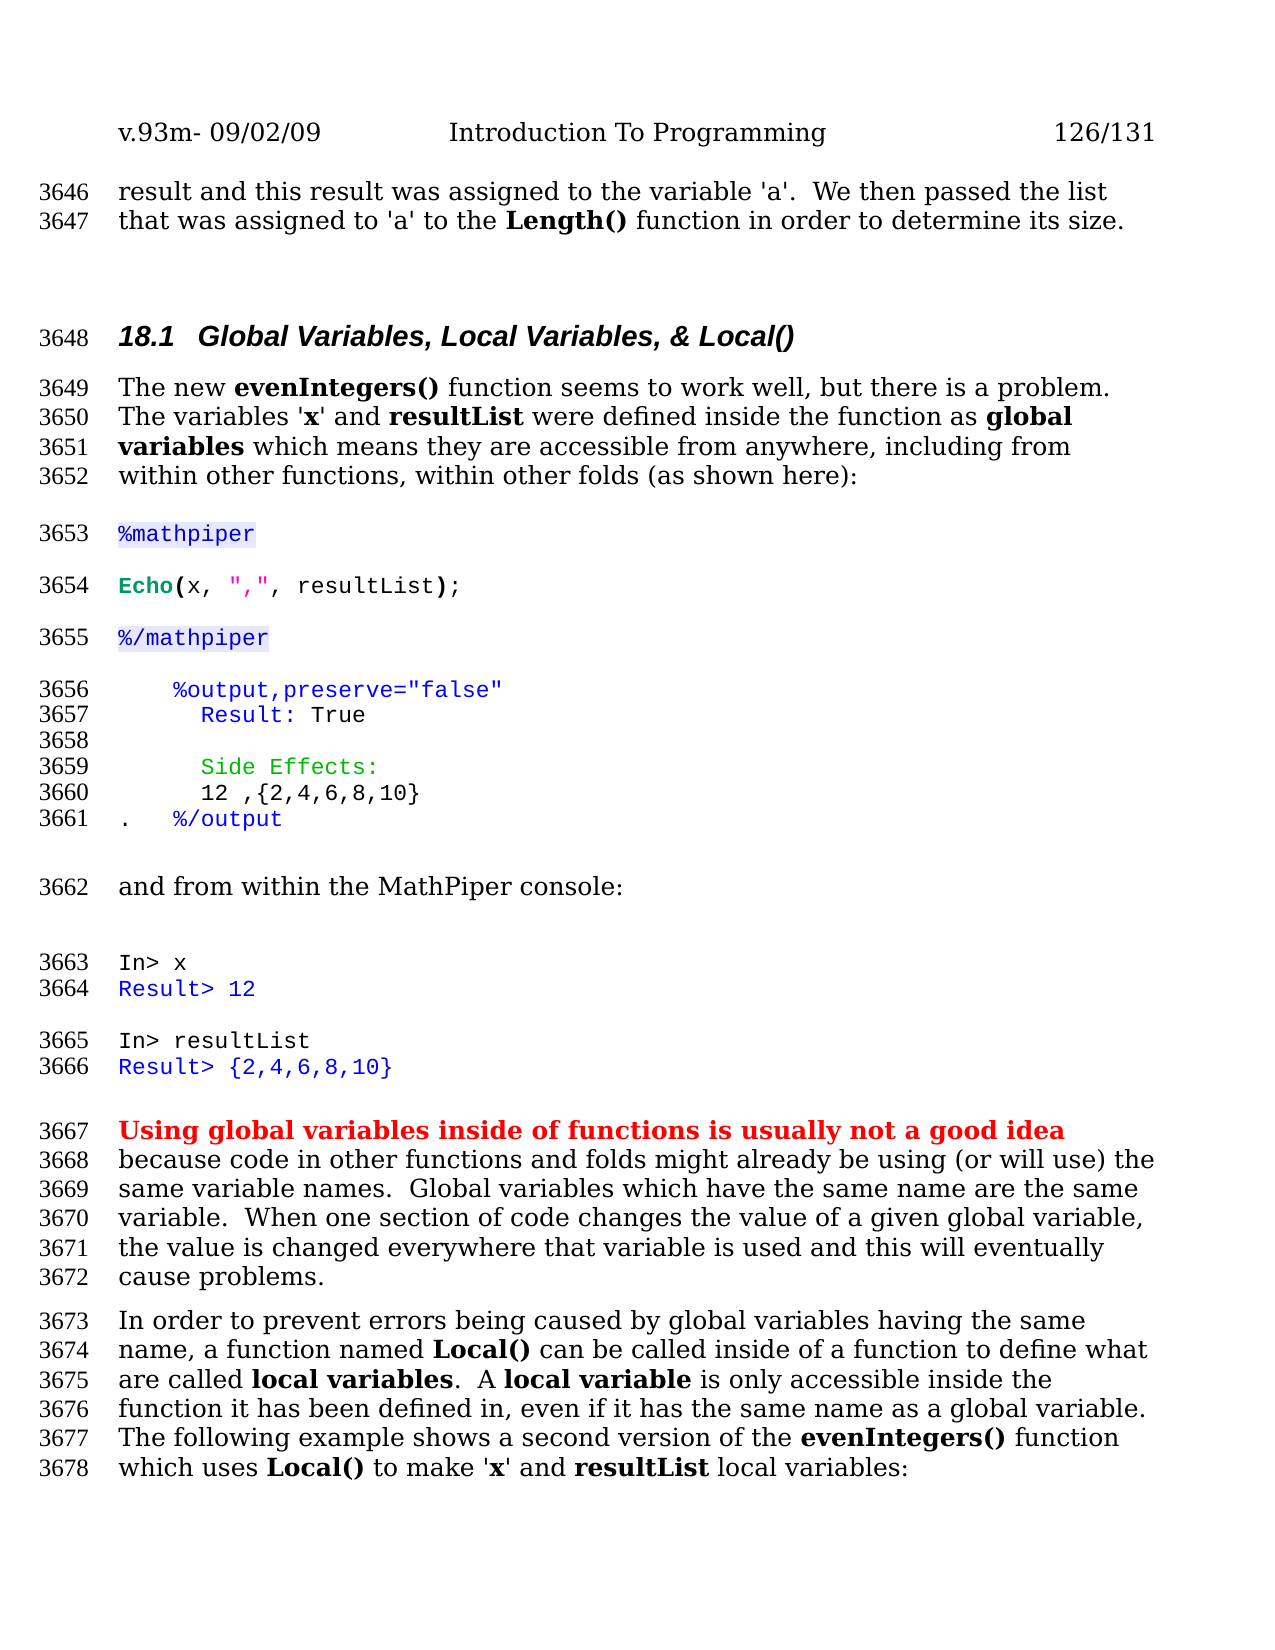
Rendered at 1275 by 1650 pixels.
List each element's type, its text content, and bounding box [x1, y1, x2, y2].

text In> x [118, 951, 1157, 977]
text In> resultList [118, 1029, 1157, 1055]
text Echo(x, ",", resultList); [118, 574, 1157, 600]
text . %/output [118, 808, 1157, 833]
text In order to prevent errors being caused by global variables having the same name, a function named Local() can be called inside of a function to define what are called local variables. A local variable is only accessible inside the function it has been defined in, even if it has the same name as a global variable. The following example shows a second version of the evenIntegers() function which uses Local() to make 'x' and resultList local variables: [118, 1306, 1157, 1482]
text The new evenIntegers() function seems to work well, but there is a problem. The variables 'x' and resultList were defined inside the function as global variables which means they are accessible from anywhere, including from within other functions, within other folds (as shown here): [118, 373, 1157, 490]
text %output,preserve="false" [118, 678, 1157, 704]
text 12 ,{2,4,6,8,10} [118, 782, 1157, 808]
text result and this result was assigned to the variable 'a'. We then passed the list that was assigned to 'a' to the Length() function in order to determine its size. [118, 177, 1157, 235]
text and from within the MathPiper console: [118, 872, 1157, 901]
text %/mathpiper [118, 626, 1157, 652]
text Result: True [118, 704, 1157, 730]
text Result> 12 [118, 977, 1157, 1003]
text %mathpiper [118, 522, 1157, 548]
text Side Effects: [118, 756, 1157, 782]
subtitle Global Variables, Local Variables, & Local() [118, 318, 1157, 352]
text Result> {2,4,6,8,10} [118, 1055, 1157, 1081]
text Using global variables inside of functions is usually not a good idea because code in other functions and folds might already be using (or will use) the same variable names. Global variables which have the same name are the same variable. When one section of code changes the value of a given global variable, the value is changed everywhere that variable is used and this will eventually cause problems. [118, 1116, 1157, 1291]
